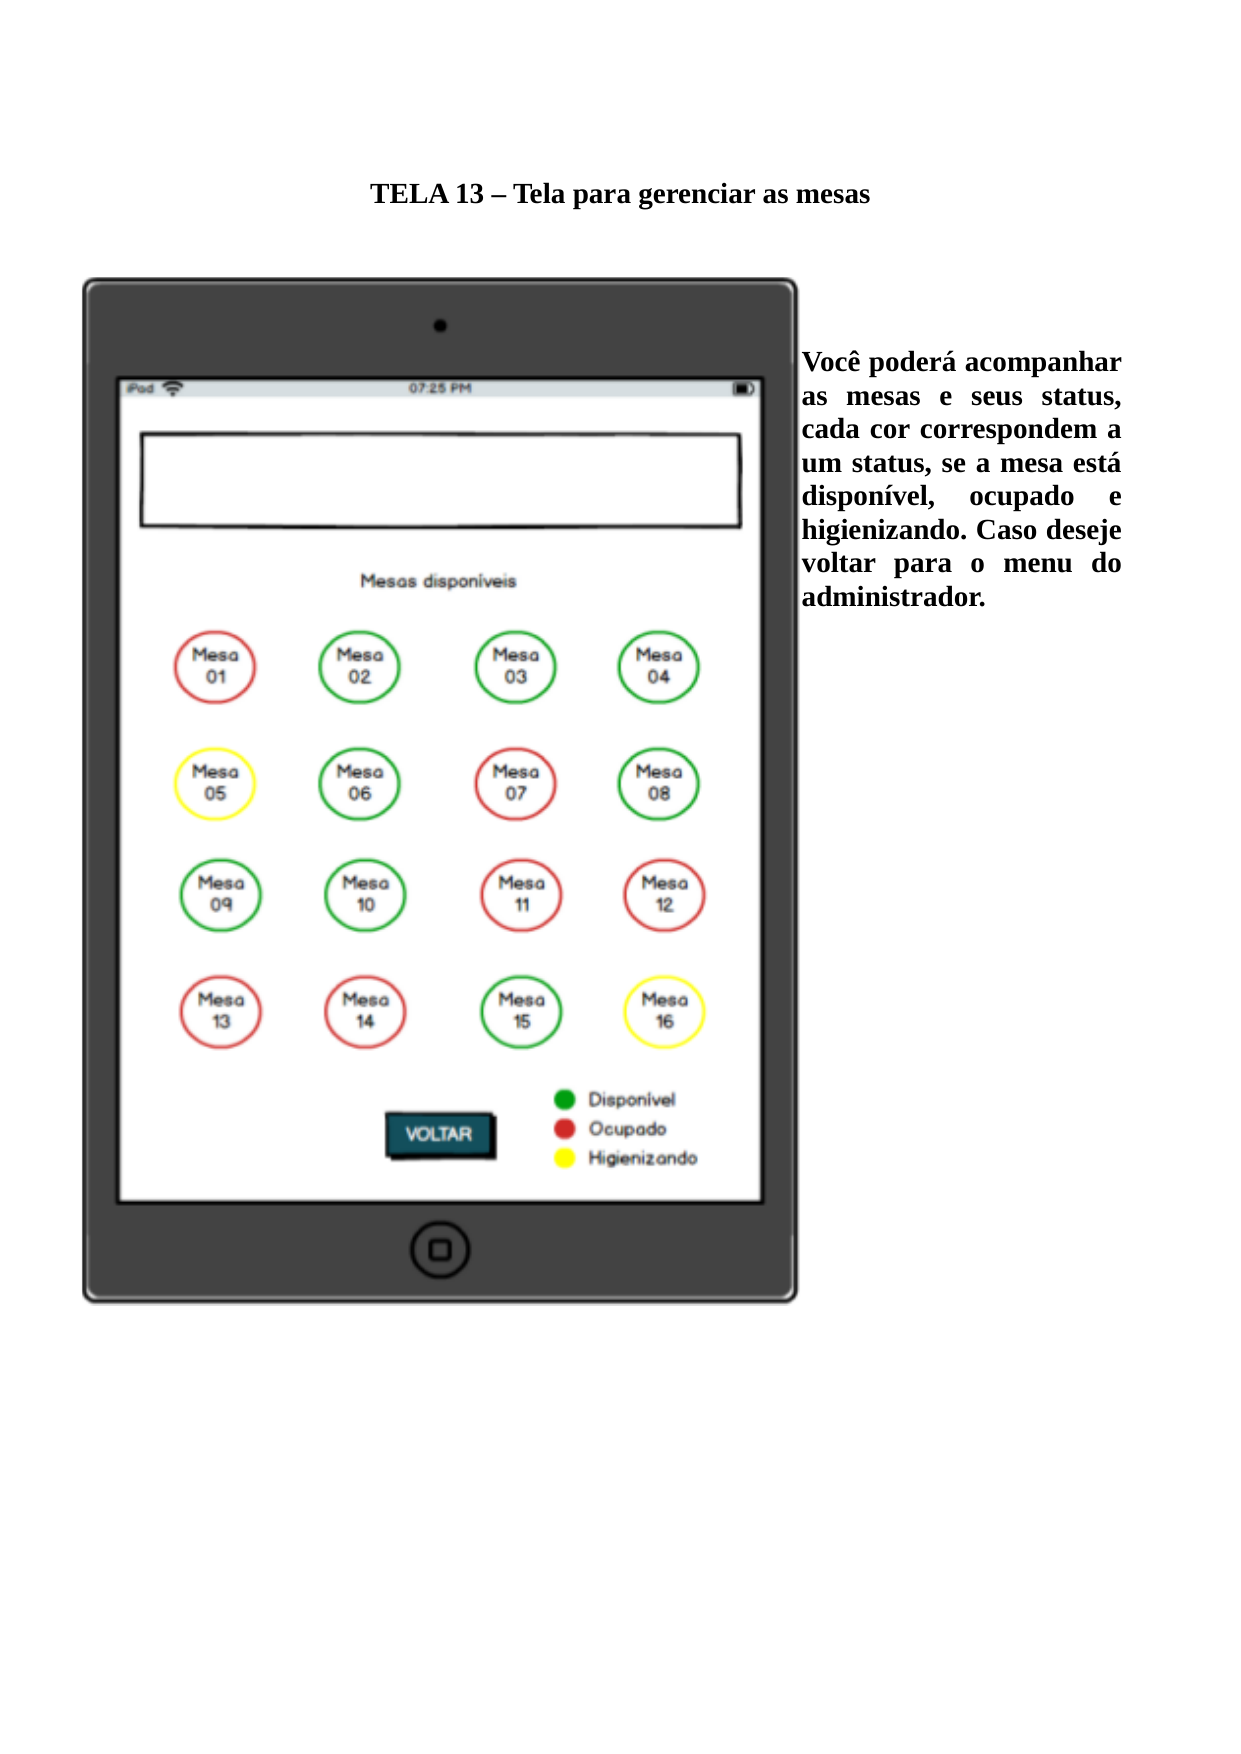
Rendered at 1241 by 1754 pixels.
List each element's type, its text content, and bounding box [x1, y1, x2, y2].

picture [81, 277, 802, 1306]
text TELA 13 – Tela para gerenciar as mesas [118, 176, 1122, 210]
text Você poderá acompanhar as mesas e seus status, cada cor correspondem a um status, se a mesa está disponível, ocupado e higienizando. Caso deseje voltar para o menu do administrador. [802, 344, 1122, 612]
